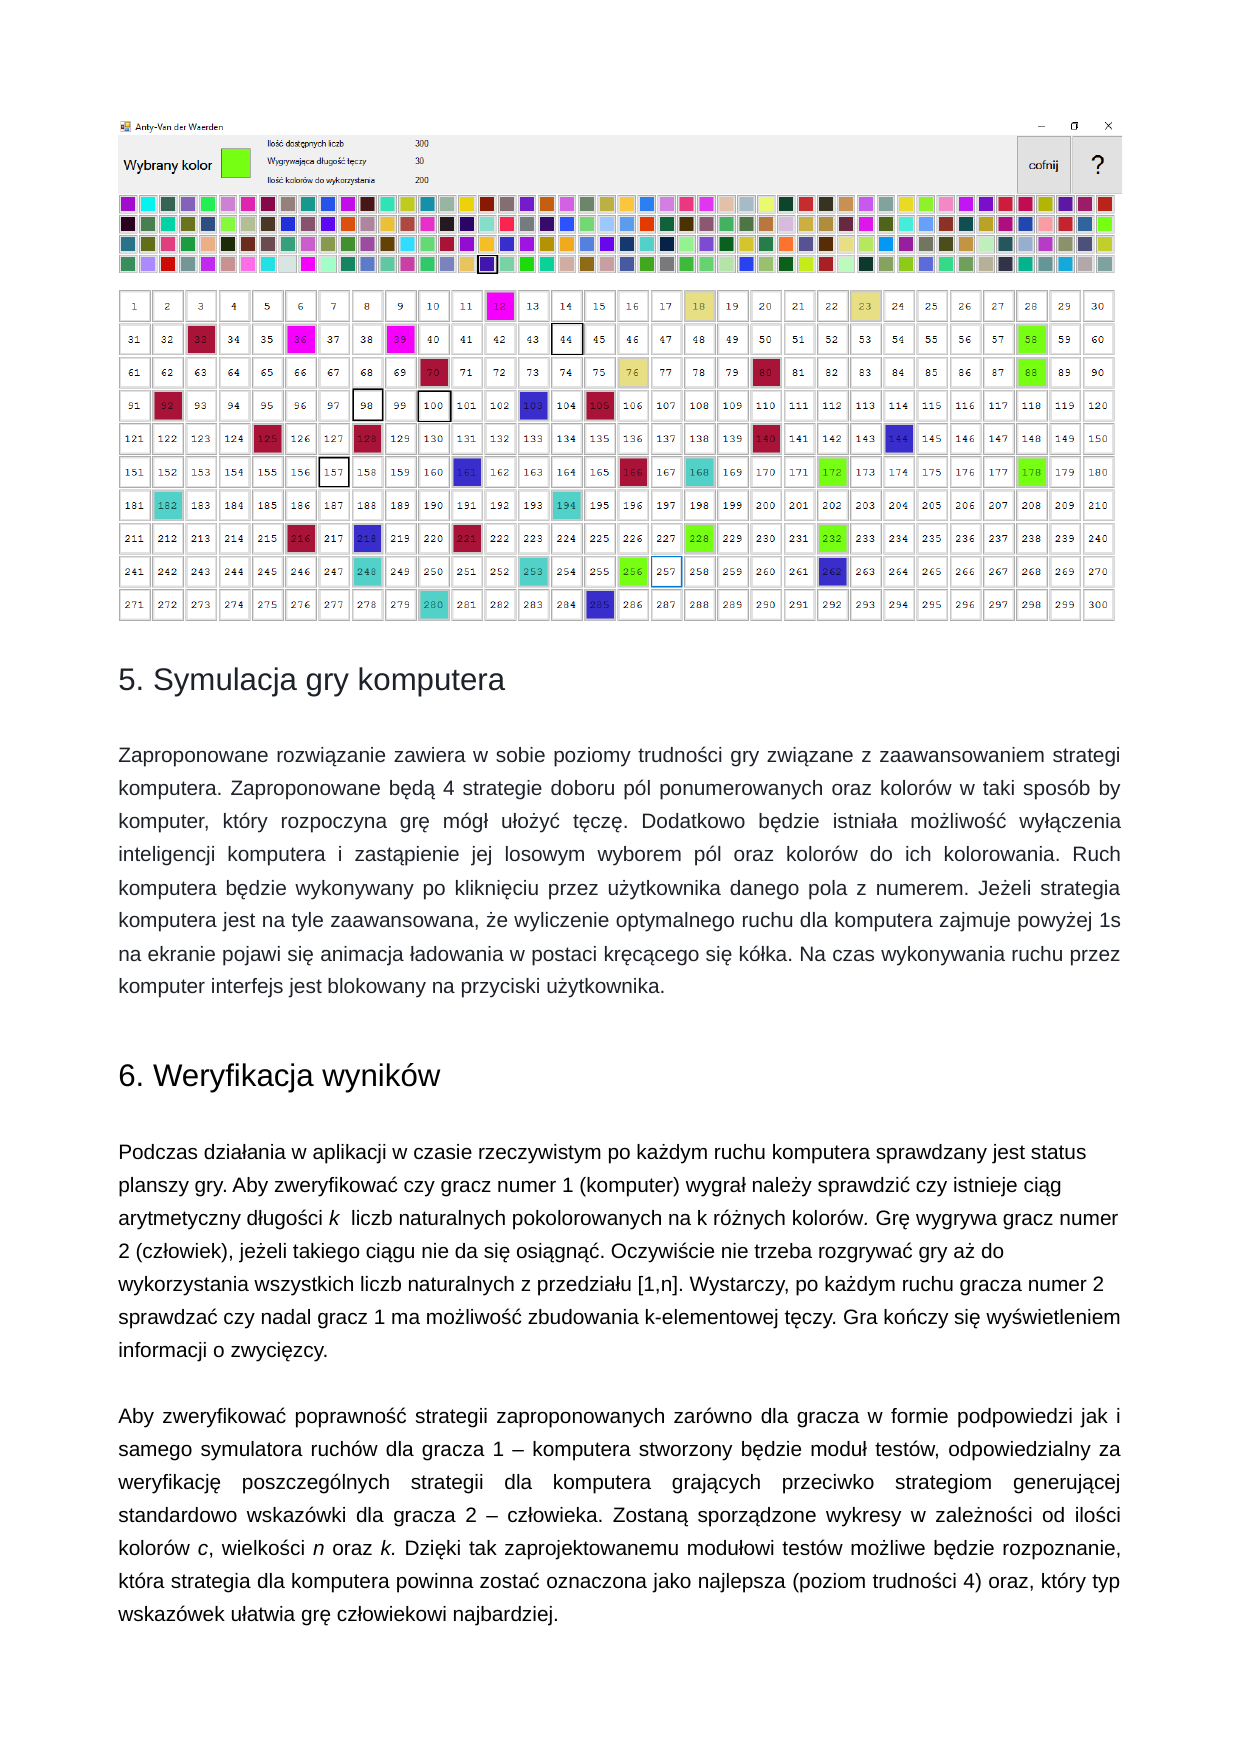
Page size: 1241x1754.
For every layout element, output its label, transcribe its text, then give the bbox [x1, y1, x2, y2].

text 6. Weryfikacja wyników [118, 1057, 1122, 1093]
text Aby zweryfikować poprawność strategii zaproponowanych zarówno dla gracza w formie podpowiedzi jak i samego symulatora ruchów dla gracza 1 – komputera stworzony będzie moduł testów, odpowiedzialny za weryfikację poszczególnych strategii dla komputera grających przeciwko strategiom generującej standardowo wskazówki dla gracza 2 – człowieka. Zostaną sporządzone wykresy w zależności od ilości kolorów c, wielkości n oraz k. Dzięki tak zaprojektowanemu modułowi testów możliwe będzie rozpoznanie, która strategia dla komputera powinna zostać oznaczona jako najlepsza (poziom trudności 4) oraz, który typ wskazówek ułatwia grę człowiekowi najbardziej. [118, 1404, 1122, 1626]
text Zaproponowane rozwiązanie zawiera w sobie poziomy trudności gry związane z zaawansowaniem strategi komputera. Zaproponowane będą 4 strategie doboru pól ponumerowanych oraz kolorów w taki sposób by komputer, który rozpoczyna grę mógł ułożyć tęczę. Dodatkowo będzie istniała możliwość wyłączenia inteligencji komputera i zastąpienie jej losowym wyborem pól oraz kolorów do ich kolorowania. Ruch komputera będzie wykonywany po kliknięciu przez użytkownika danego pola z numerem. Jeżeli strategia komputera jest na tyle zaawansowana, że wyliczenie optymalnego ruchu dla komputera zajmuje powyżej 1s na ekranie pojawi się animacja ładowania w postaci kręcącego się kółka. Na czas wykonywania ruchu przez komputer interfejs jest blokowany na przyciski użytkownika. [118, 743, 1122, 998]
picture [118, 118, 1123, 647]
text Podczas działania w aplikacji w czasie rzeczywistym po każdym ruchu komputera sprawdzany jest status planszy gry. Aby zweryfikować czy gracz numer 1 (komputer) wygrał należy sprawdzić czy istnieje ciąg arytmetyczny długości k liczb naturalnych pokolorowanych na k różnych kolorów. Grę wygrywa gracz numer 2 (człowiek), jeżeli takiego ciągu nie da się osiągnąć. Oczywiście nie trzeba rozgrywać gry aż do wykorzystania wszystkich liczb naturalnych z przedziału [1,n]. Wystarczy, po każdym ruchu gracza numer 2 sprawdzać czy nadal gracz 1 ma możliwość zbudowania k-elementowej tęczy. Gra kończy się wyświetleniem informacji o zwycięzcy. [118, 1139, 1122, 1362]
text 5. Symulacja gry komputera [118, 647, 1122, 697]
